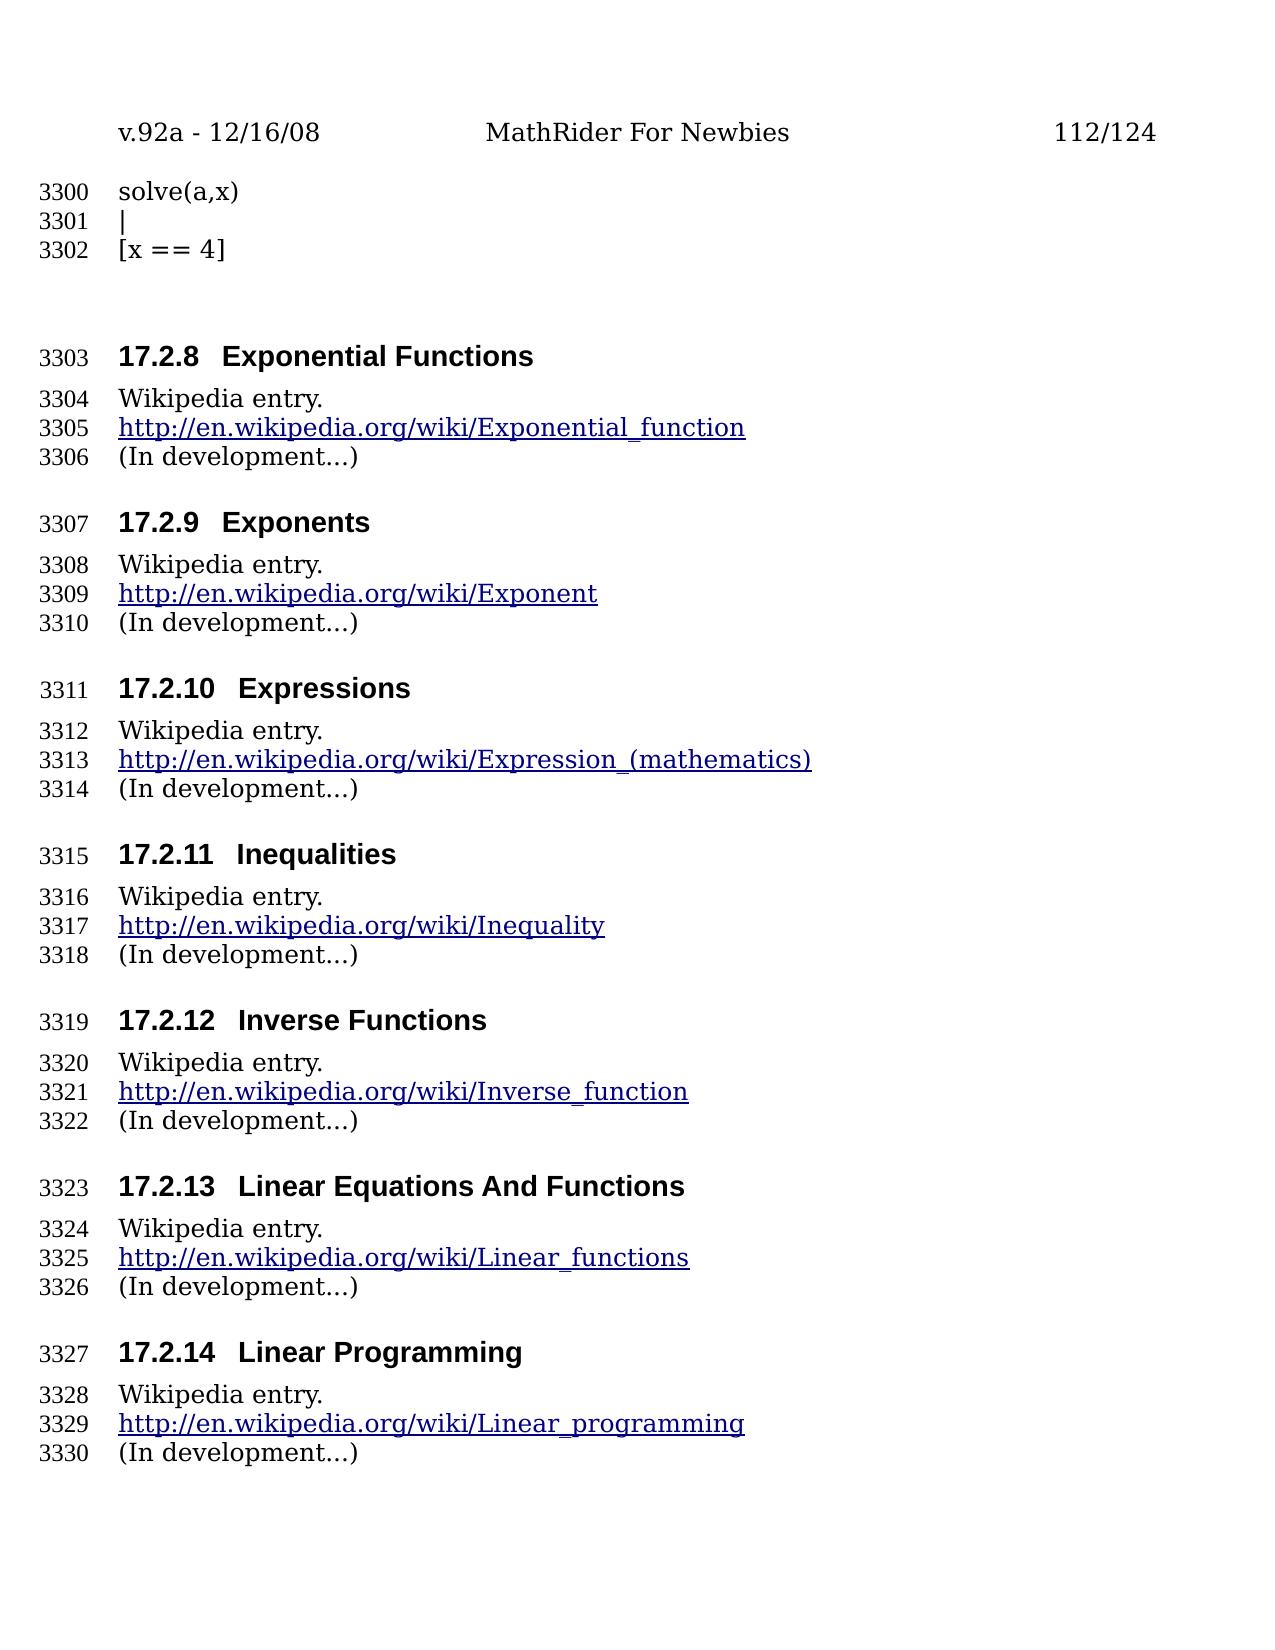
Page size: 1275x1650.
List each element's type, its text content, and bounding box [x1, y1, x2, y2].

text (In development...) [118, 1439, 1157, 1468]
subtitle Inverse Functions [118, 1003, 1157, 1036]
text (In development...) [118, 608, 1157, 638]
text [x == 4] [118, 235, 1157, 264]
text Wikipedia entry. [118, 384, 1157, 413]
text Wikipedia entry. [118, 882, 1157, 911]
text http://en.wikipedia.org/wiki/Inequality [118, 911, 1157, 941]
text | [118, 206, 1157, 235]
text http://en.wikipedia.org/wiki/Inverse_function [118, 1077, 1157, 1107]
text Wikipedia entry. [118, 716, 1157, 745]
subtitle Exponential Functions [118, 338, 1157, 372]
text http://en.wikipedia.org/wiki/Exponential_function [118, 413, 1157, 442]
text http://en.wikipedia.org/wiki/Linear_programming [118, 1409, 1157, 1439]
text http://en.wikipedia.org/wiki/Linear_functions [118, 1243, 1157, 1273]
subtitle Linear Equations And Functions [118, 1169, 1157, 1202]
text (In development...) [118, 774, 1157, 804]
text http://en.wikipedia.org/wiki/Expression_(mathematics) [118, 745, 1157, 774]
subtitle Inequalities [118, 837, 1157, 870]
text (In development...) [118, 1273, 1157, 1302]
text Wikipedia entry. [118, 1380, 1157, 1409]
text (In development...) [118, 941, 1157, 970]
text Wikipedia entry. [118, 1048, 1157, 1077]
subtitle Exponents [118, 504, 1157, 538]
text (In development...) [118, 1107, 1157, 1136]
text Wikipedia entry. [118, 550, 1157, 579]
text (In development...) [118, 442, 1157, 472]
subtitle Expressions [118, 671, 1157, 704]
text Wikipedia entry. [118, 1214, 1157, 1243]
subtitle Linear Programming [118, 1335, 1157, 1368]
text solve(a,x) [118, 177, 1157, 206]
text http://en.wikipedia.org/wiki/Exponent [118, 579, 1157, 608]
